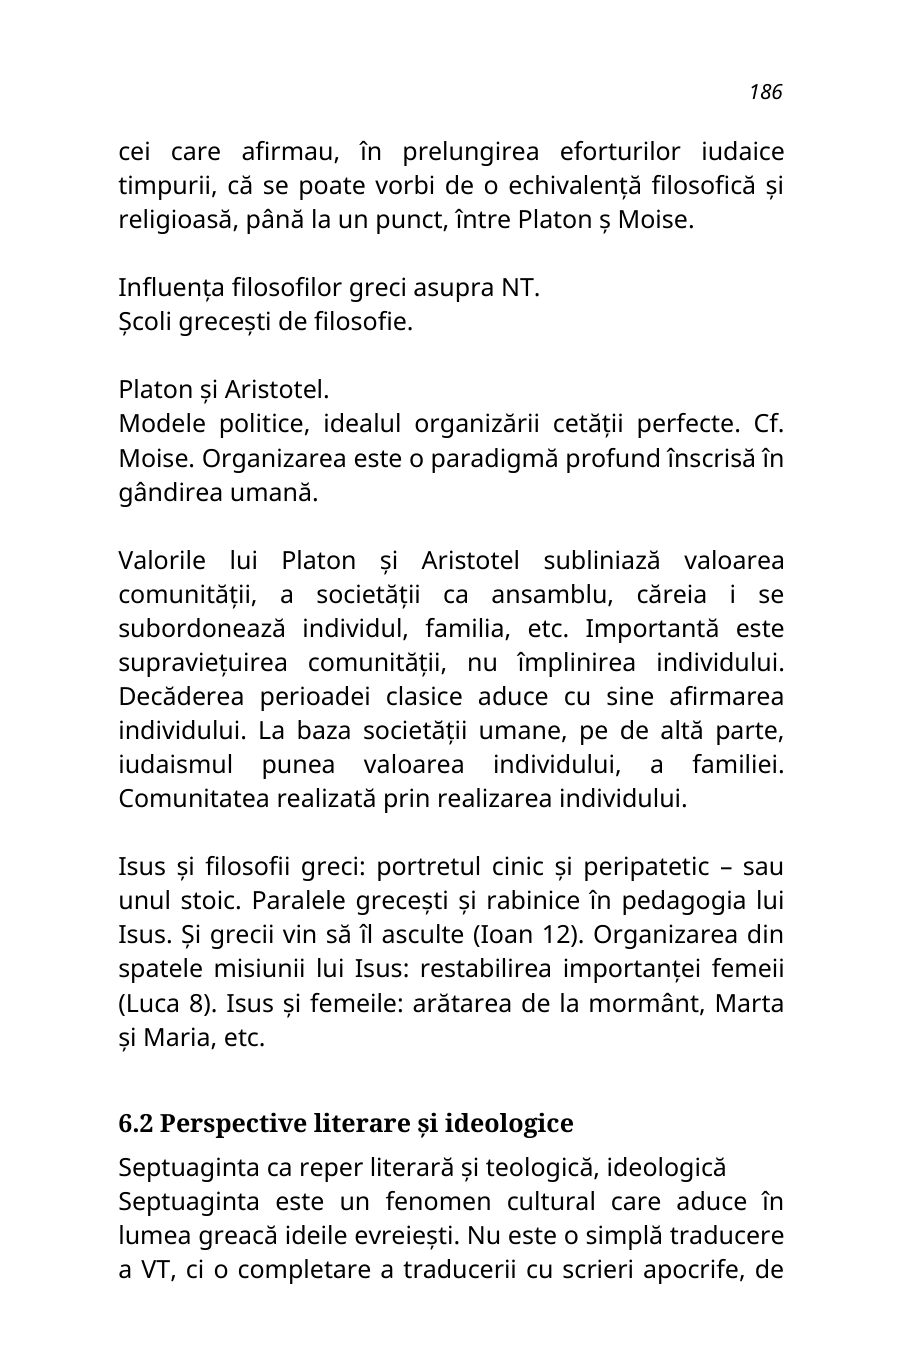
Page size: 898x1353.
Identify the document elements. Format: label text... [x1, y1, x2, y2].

text Isus şi filosofii greci: portretul cinic şi peripatetic – sau unul stoic. Paralele greceşti şi rabinice în pedagogia lui Isus. Şi grecii vin să îl asculte (Ioan 12). Organizarea din spatele misiunii lui Isus: restabilirea importanţei femeii (Luca 8). Isus şi femeile: arătarea de la mormânt, Marta şi Maria, etc. [118, 849, 786, 1053]
text Septuaginta ca reper literară şi teologică, ideologică [118, 1150, 786, 1184]
text Influenţa filosofilor greci asupra NT. [118, 270, 786, 304]
text Septuaginta este un fenomen cultural care aduce în lumea greacă ideile evreieşti. Nu este o simplă traducere a VT, ci o completare a traducerii cu scrieri apocrife, de [118, 1184, 786, 1286]
text cei care afirmau, în prelungirea eforturilor iudaice timpurii, că se poate vorbi de o echivalenţă filosofică şi religioasă, până la un punct, între Platon ş Moise. [118, 134, 786, 236]
text Valorile lui Platon şi Aristotel subliniază valoarea comunităţii, a societăţii ca ansamblu, căreia i se subordonează individul, familia, etc. Importantă este supravieţuirea comunităţii, nu împlinirea individului. Decăderea perioadei clasice aduce cu sine afirmarea individului. La baza societăţii umane, pe de altă parte, iudaismul punea valoarea individului, a familiei. Comunitatea realizată prin realizarea individului. [118, 542, 786, 815]
subtitle 6.2 Perspective literare şi ideologice [118, 1112, 786, 1137]
text Platon şi Aristotel. [118, 372, 786, 406]
text Şcoli greceşti de filosofie. [118, 304, 786, 338]
text Modele politice, idealul organizării cetăţii perfecte. Cf. Moise. Organizarea este o paradigmă profund înscrisă în gândirea umană. [118, 406, 786, 508]
